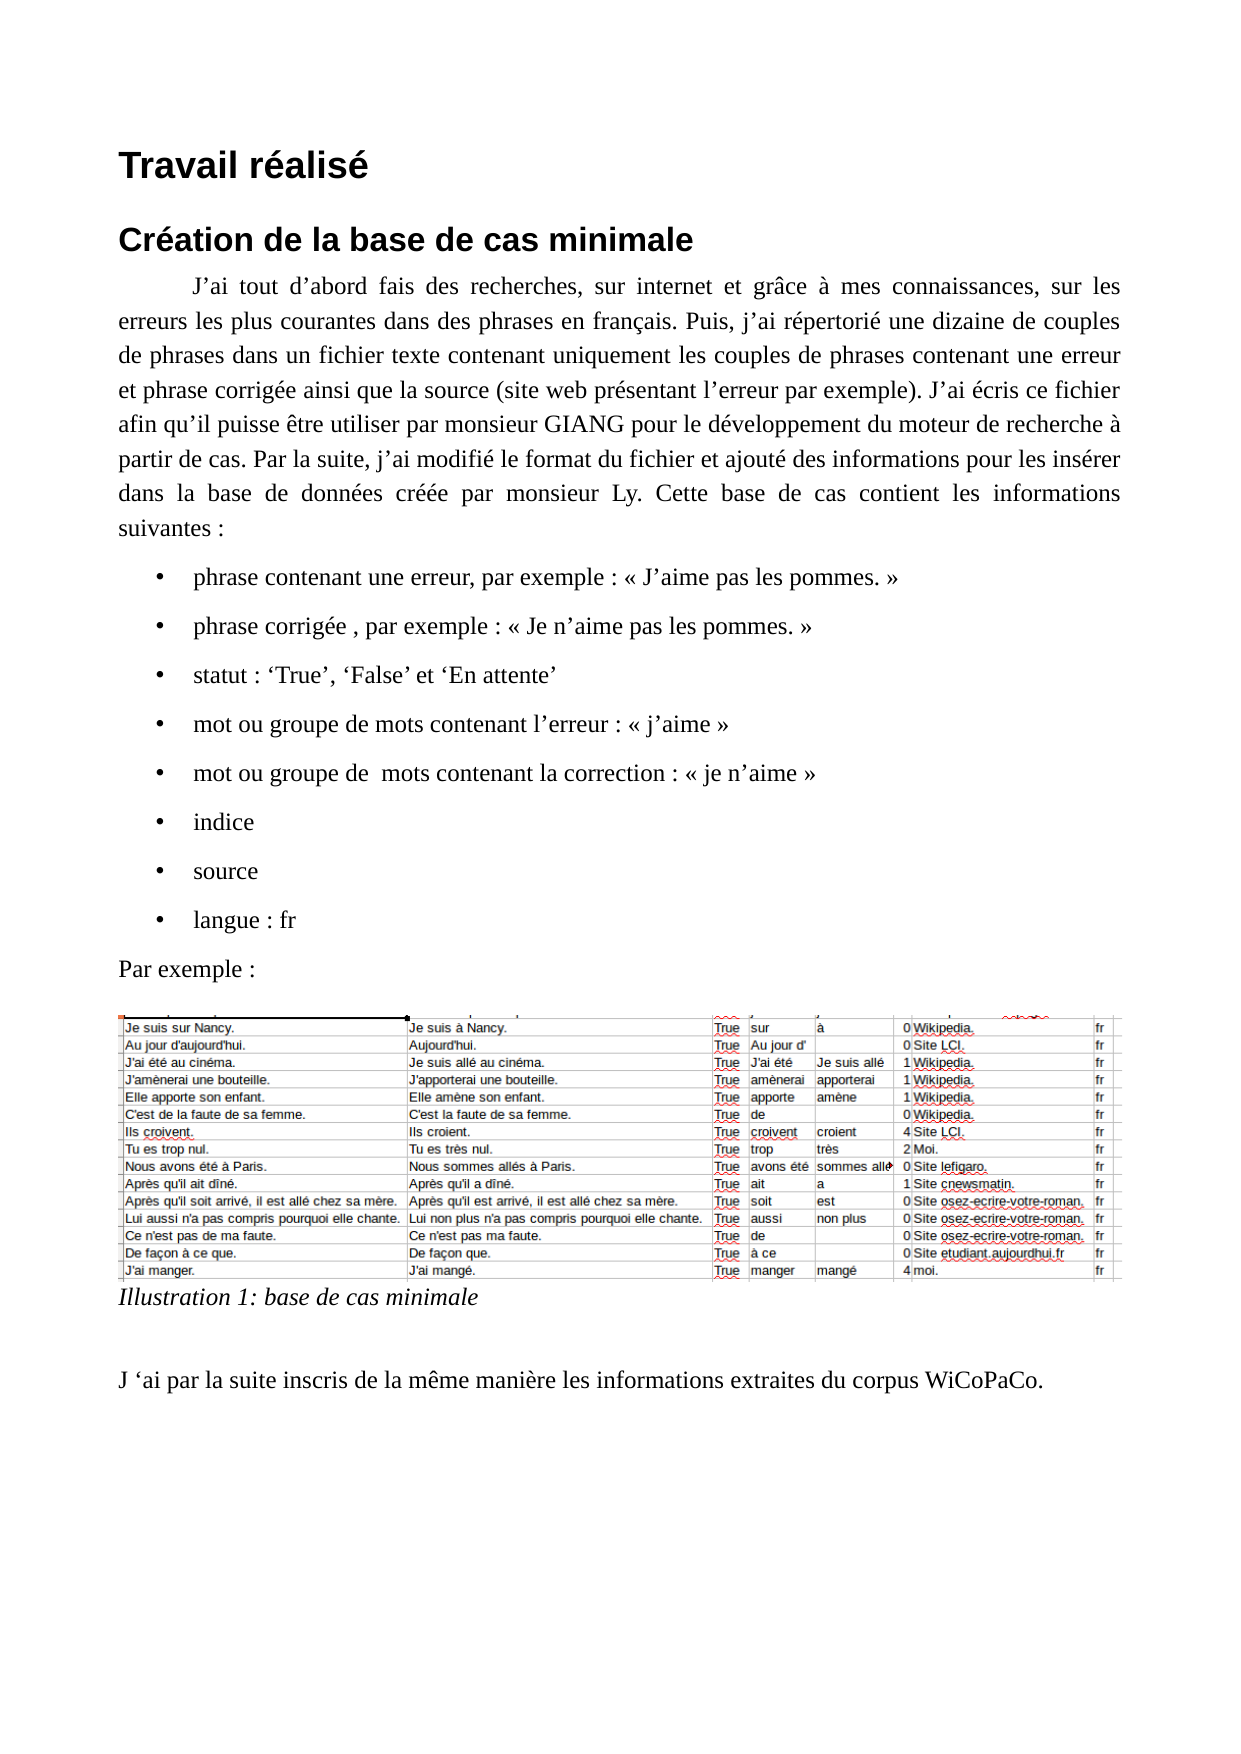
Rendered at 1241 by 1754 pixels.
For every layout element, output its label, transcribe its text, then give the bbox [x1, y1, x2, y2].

text J ‘ai par la suite inscris de la même manière les informations extraites du corpus WiCoPaCo. [118, 1365, 1122, 1394]
picture [118, 1015, 1123, 1282]
text Illustration 1: base de cas minimale [118, 1282, 1122, 1311]
list mot ou groupe de mots contenant l’erreur : « j’aime » [156, 709, 1122, 738]
text Par exemple : [118, 954, 1122, 983]
list phrase contenant une erreur, par exemple : « J’aime pas les pommes. » [156, 562, 1122, 590]
list langue : fr [156, 905, 1122, 934]
list statut : ‘True’, ‘False’ et ‘En attente’ [156, 660, 1122, 688]
list mot ou groupe de mots contenant la correction : « je n’aime » [156, 758, 1122, 787]
list phrase corrigée , par exemple : « Je n’aime pas les pommes. » [156, 611, 1122, 639]
subtitle Création de la base de cas minimale [118, 220, 1122, 259]
list indice [156, 807, 1122, 836]
list source [156, 856, 1122, 885]
subtitle Travail réalisé [118, 143, 1122, 187]
text J’ai tout d’abord fais des recherches, sur internet et grâce à mes connaissances, sur les erreurs les plus courantes dans des phrases en français. Puis, j’ai répertorié une dizaine de couples de phrases dans un fichier texte contenant uniquement les couples de phrases contenant une erreur et phrase corrigée ainsi que la source (site web présentant l’erreur par exemple). J’ai écris ce fichier afin qu’il puisse être utiliser par monsieur GIANG pour le développement du moteur de recherche à partir de cas. Par la suite, j’ai modifié le format du fichier et ajouté des informations pour les insérer dans la base de données créée par monsieur Ly. Cette base de cas contient les informations suivantes : [118, 271, 1122, 541]
